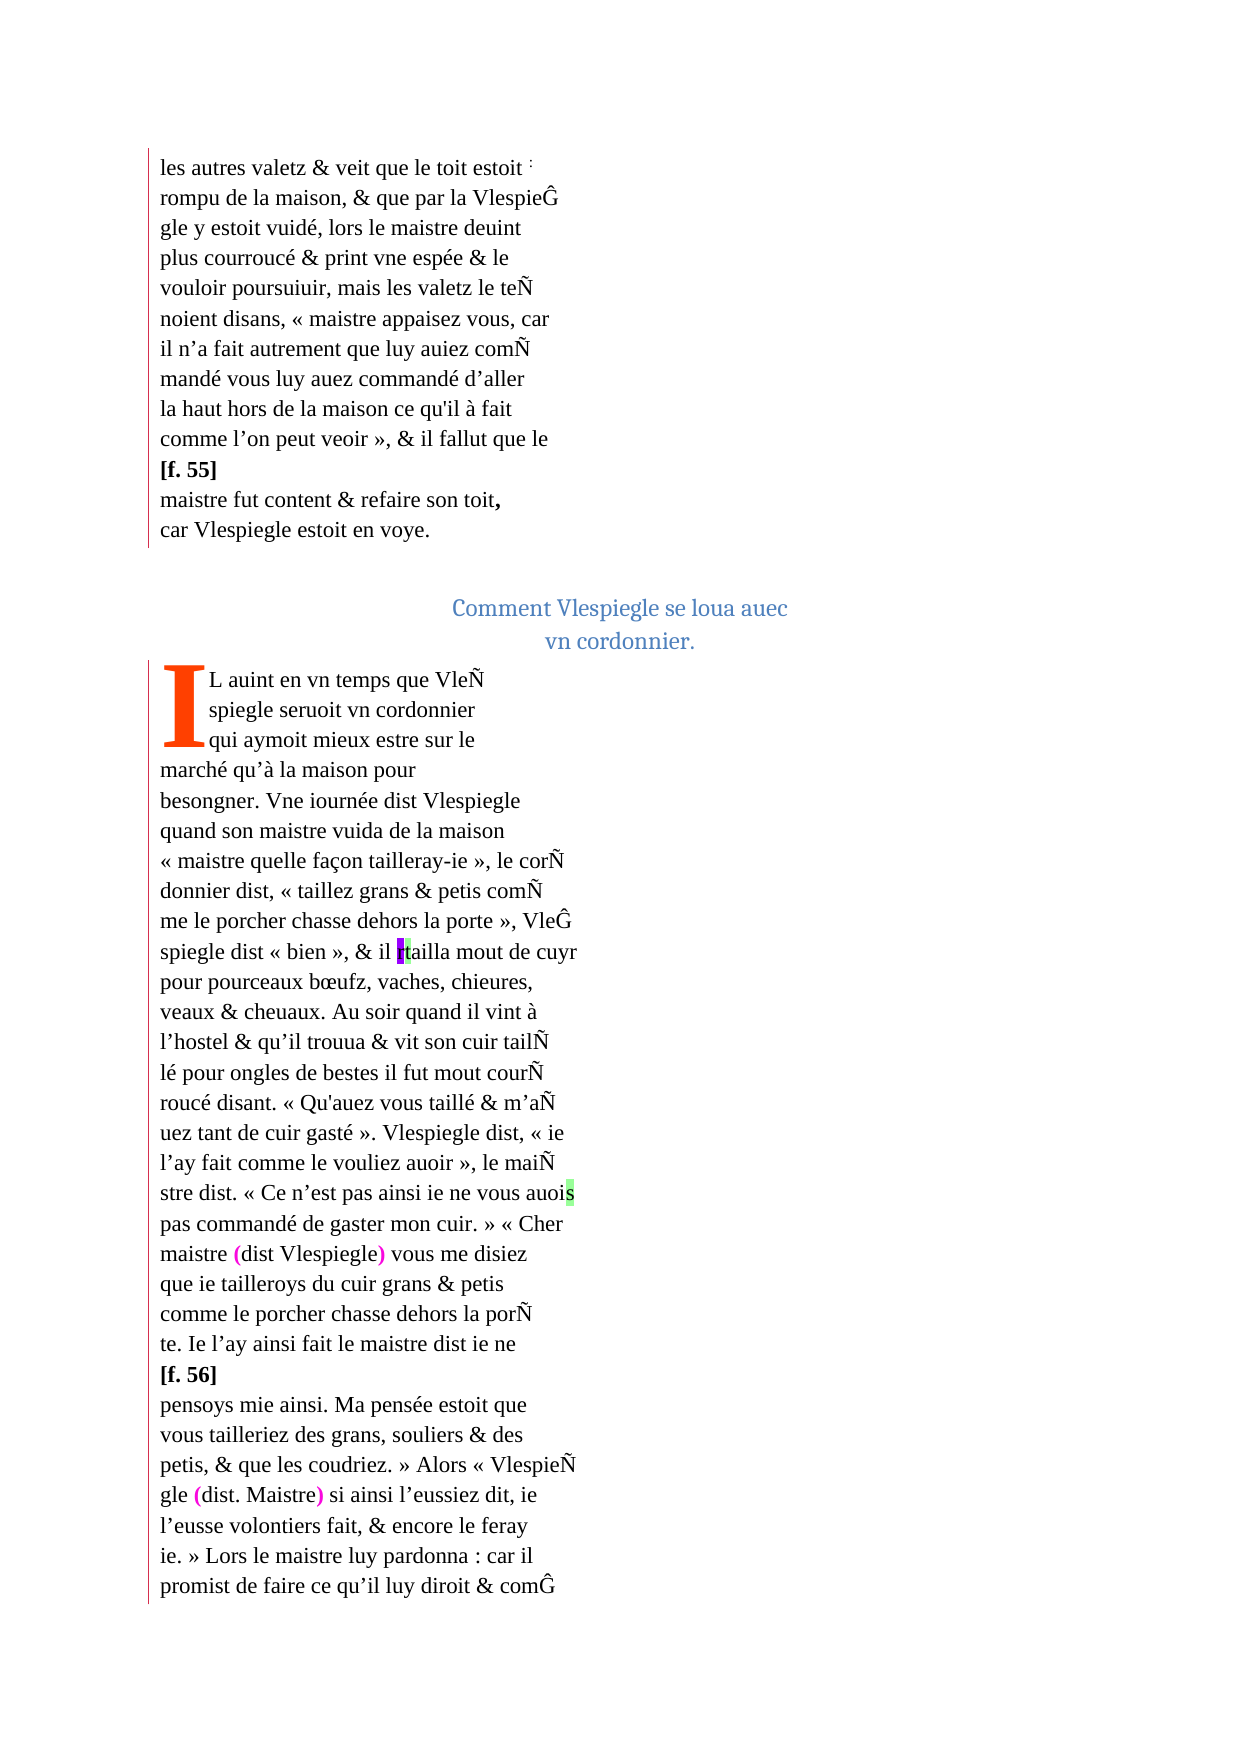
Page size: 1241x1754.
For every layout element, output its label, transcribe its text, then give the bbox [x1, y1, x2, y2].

text les autres valetz & veit que le toit estoit : rompu de la maison, & que par la VlespieĜ gle y estoit vuidé, lors le maistre deuint plus courroucé & print vne espée & le vouloir poursuiuir, mais les valetz le teÑ noient disans, « maistre appaisez vous, car il n’a fait autrement que luy auiez comÑ mandé vous luy auez commandé d’aller la haut hors de la maison ce qu'il à fait comme l’on peut veoir », & il fallut que le [f. 55] maistre fut content & refaire son toit, car Vlespiegle estoit en voye. [149, 148, 1093, 548]
subtitle Comment Vlespiegle se loua auec vn cordonnier. [148, 594, 1093, 656]
text IL auint en vn temps que VleÑ spiegle seruoit vn cordonnier qui aymoit mieux estre sur le marché qu’à la maison pour besongner. Vne iournée dist Vlespiegle quand son maistre vuida de la maison « maistre quelle façon tailleray-ie », le corÑ donnier dist, « taillez grans & petis comÑ me le porcher chasse dehors la porte », VleĜ spiegle dist « bien », & il rtailla mout de cuyr pour pourceaux bœufz, vaches, chieures, veaux & cheuaux. Au soir quand il vint à l’hostel & qu’il trouua & vit son cuir tailÑ lé pour ongles de bestes il fut mout courÑ roucé disant. « Qu'auez vous taillé & m’aÑ uez tant de cuir gasté ». Vlespiegle dist, « ie l’ay fait comme le vouliez auoir », le maiÑ stre dist. « Ce n’est pas ainsi ie ne vous auois pas commandé de gaster mon cuir. » « Cher maistre (dist Vlespiegle) vous me disiez que ie tailleroys du cuir grans & petis comme le porcher chasse dehors la porÑ te. Ie l’ay ainsi fait le maistre dist ie ne [f. 56] pensoys mie ainsi. Ma pensée estoit que vous tailleriez des grans, souliers & des petis, & que les coudriez. » Alors « VlespieÑ gle (dist. Maistre) si ainsi l’eussiez dit, ie l’eusse volontiers fait, & encore le feray ie. » Lors le maistre luy pardonna : car il promist de faire ce qu’il luy diroit & comĜ [149, 660, 1093, 1604]
